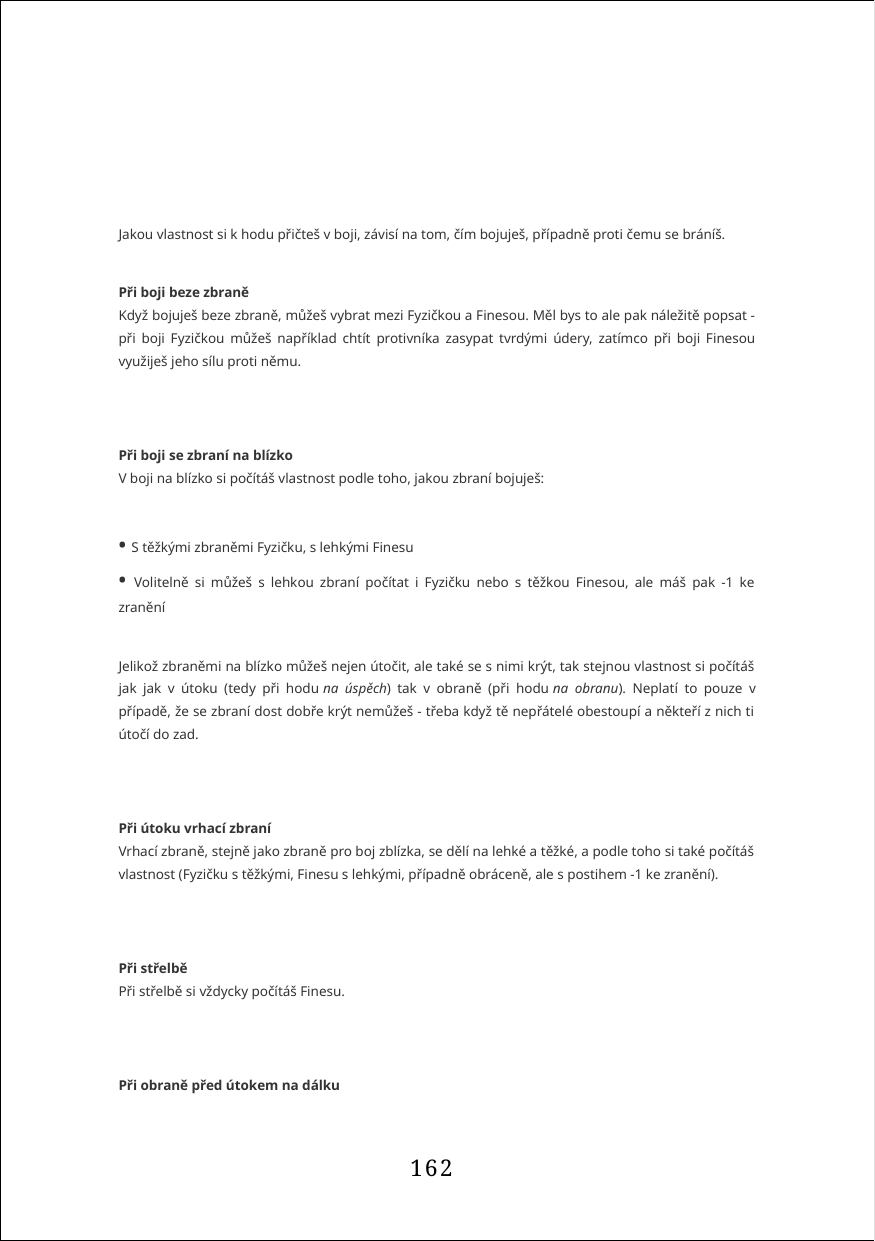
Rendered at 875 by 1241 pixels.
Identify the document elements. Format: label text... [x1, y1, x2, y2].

text Jakou vlastnost si k hodu přičteš v boji, závisí na tom, čím bojuješ, případně proti čemu se bráníš. Při boji beze zbraně Když bojuješ beze zbraně, můžeš vybrat mezi Fyzičkou a Finesou. Měl bys to ale pak náležitě popsat - při boji Fyzičkou můžeš například chtít protivníka zasypat tvrdými údery, zatímco při boji Finesou využiješ jeho sílu proti němu. Při boji se zbraní na blízko V boji na blízko si počítáš vlastnost podle toho, jakou zbraní bojuješ: • S těžkými zbraněmi Fyzičku, s lehkými Finesu • Volitelně si můžeš s lehkou zbraní počítat i Fyzičku nebo s těžkou Finesou, ale máš pak -1 ke zranění Jelikož zbraněmi na blízko můžeš nejen útočit, ale také se s nimi krýt, tak stejnou vlastnost si počítáš jak jak v útoku (tedy při hodu na úspěch) tak v obraně (při hodu na obranu). Neplatí to pouze v případě, že se zbraní dost dobře krýt nemůžeš - třeba když tě nepřátelé obestoupí a někteří z nich ti útočí do zad. Při útoku vrhací zbraní Vrhací zbraně, stejně jako zbraně pro boj zblízka, se dělí na lehké a těžké, a podle toho si také počítáš vlastnost (Fyzičku s těžkými, Finesu s lehkými, případně obráceně, ale s postihem -1 ke zranění). Při střelbě Při střelbě si vždycky počítáš Finesu. Při obraně před útokem na dálku [118, 225, 756, 1094]
